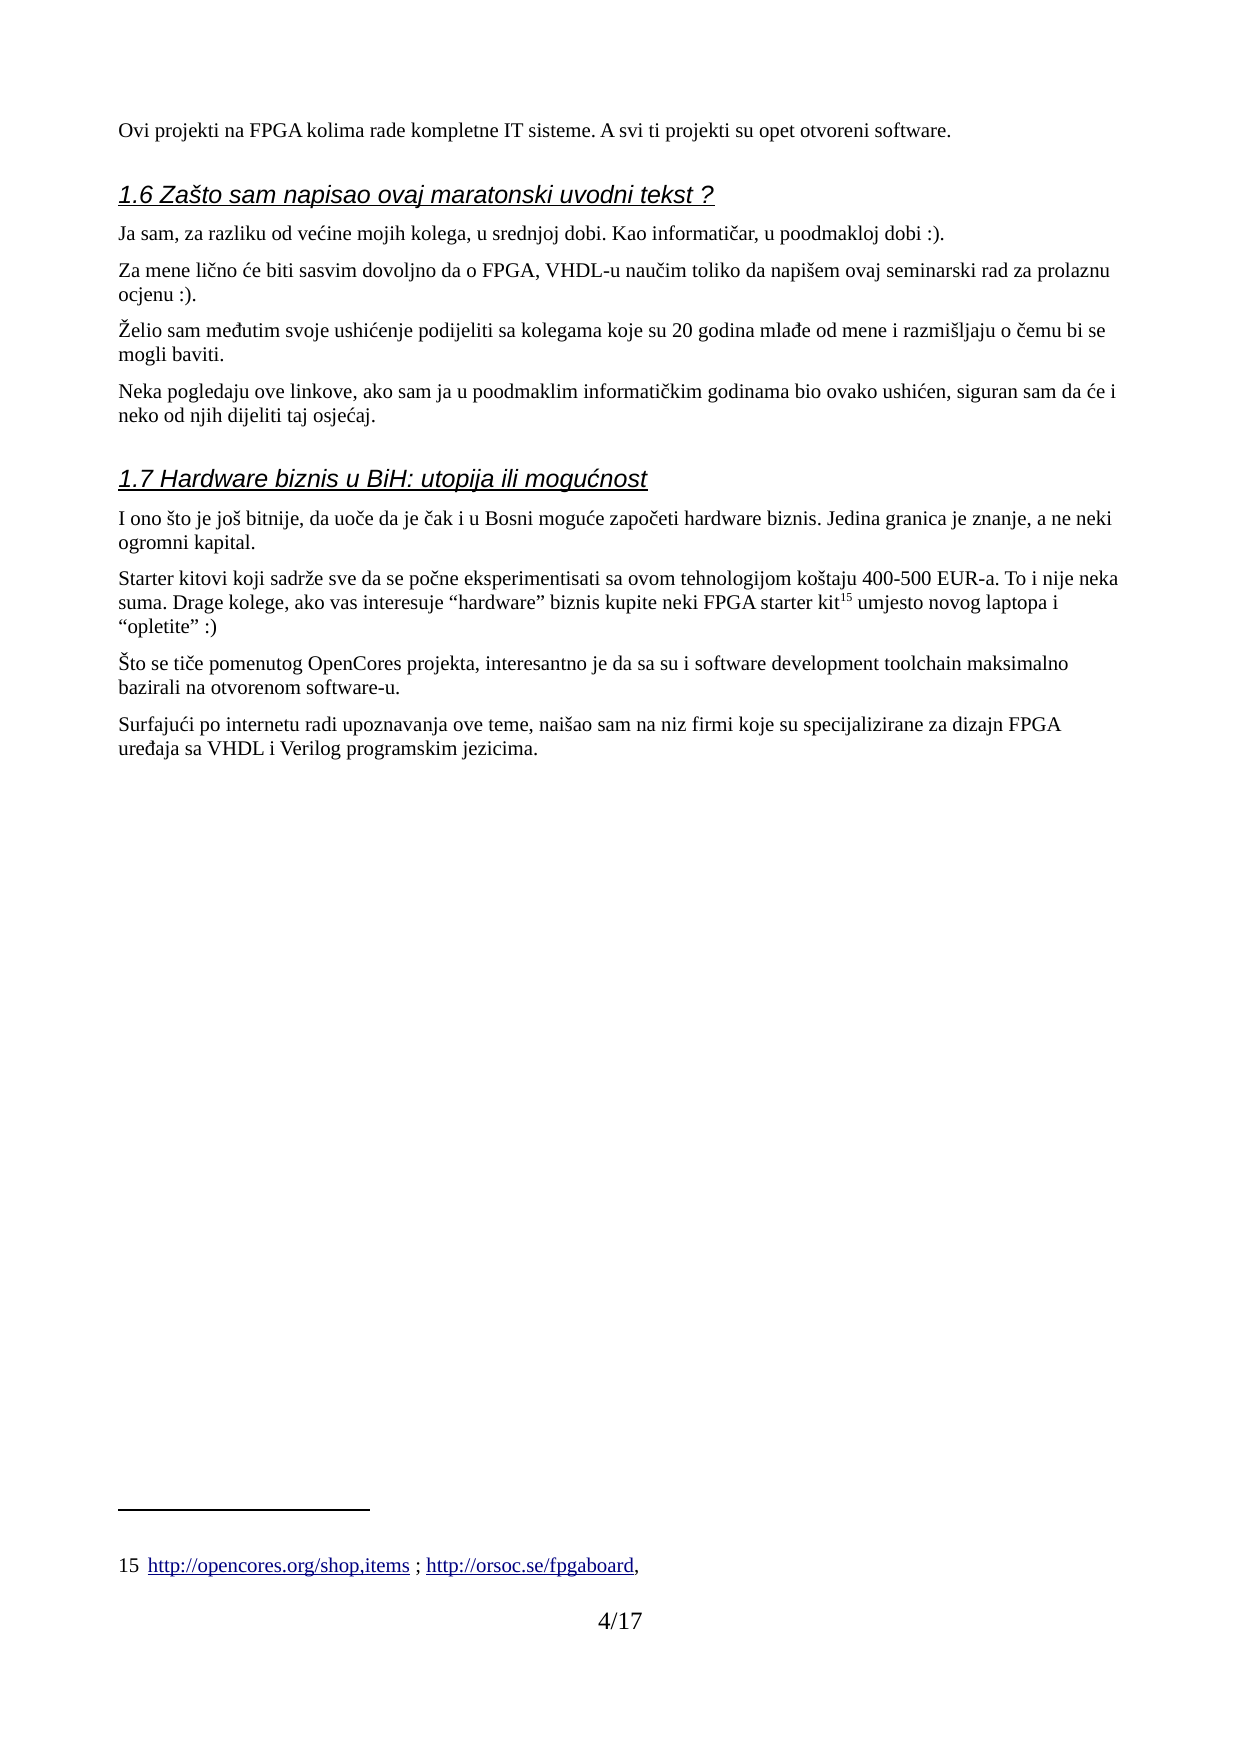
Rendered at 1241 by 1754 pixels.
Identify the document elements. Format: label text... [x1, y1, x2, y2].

text Ja sam, za razliku od većine mojih kolega, u srednjoj dobi. Kao informatičar, u poodmakloj dobi :). [118, 221, 1122, 245]
text Za mene lično će biti sasvim dovoljno da o FPGA, VHDL-u naučim toliko da napišem ovaj seminarski rad za prolaznu ocjenu :). [118, 257, 1122, 306]
subtitle 1.7 Hardware biznis u BiH: utopija ili mogućnost [118, 464, 1122, 493]
text Što se tiče pomenutog OpenCores projekta, interesantno je da sa su i software development toolchain maksimalno bazirali na otvorenom software-u. [118, 651, 1122, 699]
subtitle 1.6 Zašto sam napisao ovaj maratonski uvodni tekst ? [118, 180, 1122, 208]
text I ono što je još bitnije, da uoče da je čak i u Bosni moguće započeti hardware biznis. Jedina granica je znanje, a ne neki ogromni kapital. [118, 506, 1122, 554]
text http://opencores.org/shop,items ; http://orsoc.se/fpgaboard, [118, 1553, 1122, 1577]
text Starter kitovi koji sadrže sve da se počne eksperimentisati sa ovom tehnologijom koštaju 400-500 EUR-a. To i nije neka suma. Drage kolege, ako vas interesuje “hardware” biznis kupite neki FPGA starter kit umjesto novog laptopa i “opletite” :) [118, 566, 1122, 638]
text Ovi projekti na FPGA kolima rade kompletne IT sisteme. A svi ti projekti su opet otvoreni software. [118, 118, 1122, 142]
text Želio sam međutim svoje ushićenje podijeliti sa kolegama koje su 20 godina mlađe od mene i razmišljaju o čemu bi se mogli baviti. [118, 318, 1122, 366]
text Neka pogledaju ove linkove, ako sam ja u poodmaklim informatičkim godinama bio ovako ushićen, siguran sam da će i neko od njih dijeliti taj osjećaj. [118, 379, 1122, 427]
text Surfajući po internetu radi upoznavanja ove teme, naišao sam na niz firmi koje su specijalizirane za dizajn FPGA uređaja sa VHDL i Verilog programskim jezicima. [118, 712, 1122, 760]
